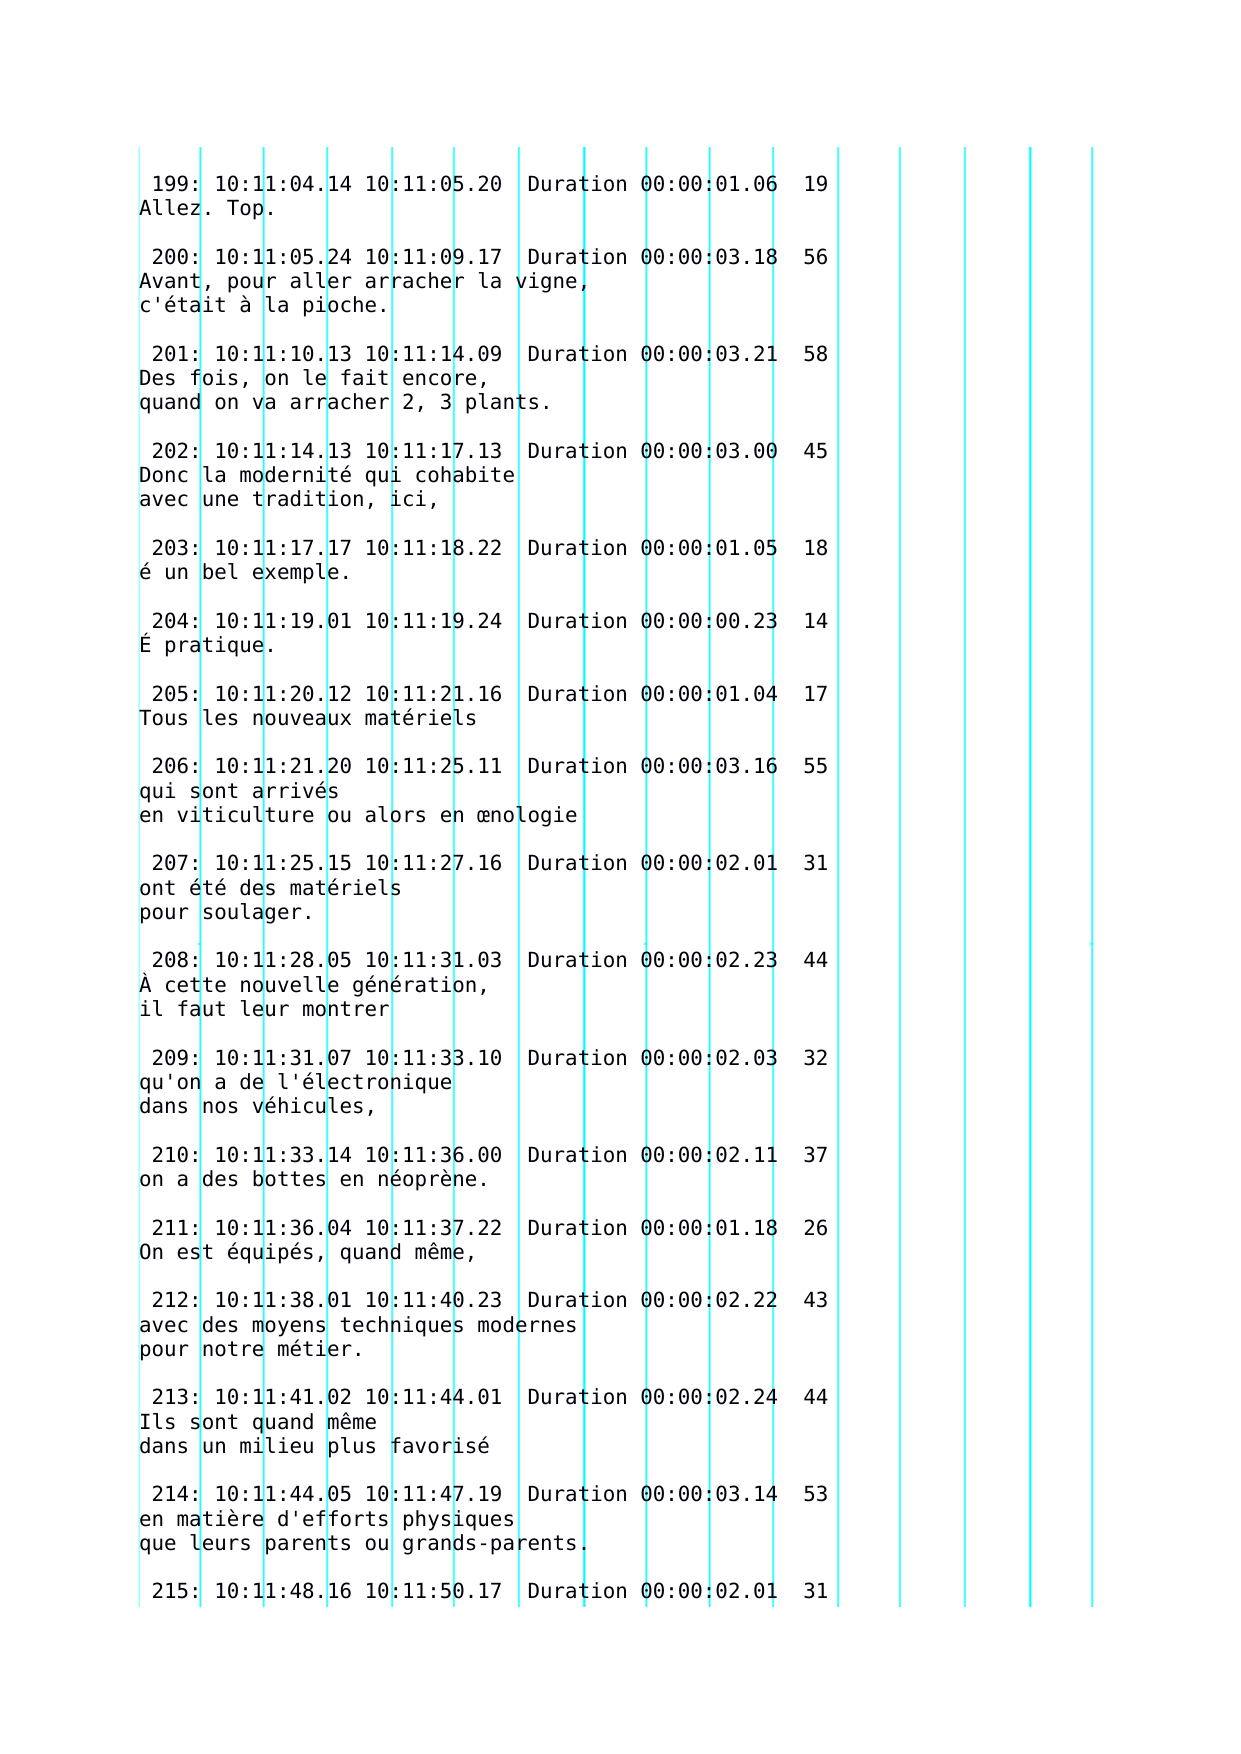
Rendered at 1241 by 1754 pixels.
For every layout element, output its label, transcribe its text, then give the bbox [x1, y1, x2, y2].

text il faut leur montrer [139, 997, 1101, 1021]
text 212: 10:11:38.01 10:11:40.23 Duration 00:00:02.22 43 [139, 1288, 1101, 1313]
text 210: 10:11:33.14 10:11:36.00 Duration 00:00:02.11 37 [139, 1143, 1101, 1167]
text avec des moyens techniques modernes [139, 1313, 1101, 1337]
text 209: 10:11:31.07 10:11:33.10 Duration 00:00:02.03 32 [139, 1046, 1101, 1070]
text pour notre métier. [139, 1337, 1101, 1361]
text Ils sont quand même [139, 1410, 1101, 1434]
text 200: 10:11:05.24 10:11:09.17 Duration 00:00:03.18 56 [139, 245, 1101, 269]
text Des fois, on le fait encore, [139, 366, 1101, 390]
text 207: 10:11:25.15 10:11:27.16 Duration 00:00:02.01 31 [139, 851, 1101, 876]
text c'était à la pioche. [139, 293, 1101, 317]
text 201: 10:11:10.13 10:11:14.09 Duration 00:00:03.21 58 [139, 342, 1101, 366]
text qu'on a de l'électronique [139, 1070, 1101, 1094]
text Avant, pour aller arracher la vigne, [139, 269, 1101, 293]
text 214: 10:11:44.05 10:11:47.19 Duration 00:00:03.14 53 [139, 1482, 1101, 1507]
text on a des bottes en néoprène. [139, 1167, 1101, 1191]
text avec une tradition, ici, [139, 487, 1101, 512]
text Tous les nouveaux matériels [139, 706, 1101, 730]
text pour soulager. [139, 900, 1101, 924]
text 206: 10:11:21.20 10:11:25.11 Duration 00:00:03.16 55 [139, 754, 1101, 779]
text en viticulture ou alors en œnologie [139, 803, 1101, 827]
text 204: 10:11:19.01 10:11:19.24 Duration 00:00:00.23 14 [139, 609, 1101, 633]
text 213: 10:11:41.02 10:11:44.01 Duration 00:00:02.24 44 [139, 1385, 1101, 1410]
text Allez. Top. [139, 196, 1101, 220]
text que leurs parents ou grands-parents. [139, 1531, 1101, 1555]
text dans nos véhicules, [139, 1094, 1101, 1118]
text 202: 10:11:14.13 10:11:17.13 Duration 00:00:03.00 45 [139, 439, 1101, 463]
text qui sont arrivés [139, 779, 1101, 803]
text À cette nouvelle génération, [139, 973, 1101, 997]
text en matière d'efforts physiques [139, 1507, 1101, 1531]
text dans un milieu plus favorisé [139, 1434, 1101, 1458]
text é un bel exemple. [139, 560, 1101, 584]
text 211: 10:11:36.04 10:11:37.22 Duration 00:00:01.18 26 [139, 1216, 1101, 1240]
text 199: 10:11:04.14 10:11:05.20 Duration 00:00:01.06 19 [139, 172, 1101, 196]
text É pratique. [139, 633, 1101, 657]
text ont été des matériels [139, 876, 1101, 900]
text 208: 10:11:28.05 10:11:31.03 Duration 00:00:02.23 44 [139, 948, 1101, 973]
text 203: 10:11:17.17 10:11:18.22 Duration 00:00:01.05 18 [139, 536, 1101, 560]
text Donc la modernité qui cohabite [139, 463, 1101, 487]
text quand on va arracher 2, 3 plants. [139, 390, 1101, 414]
text On est équipés, quand même, [139, 1240, 1101, 1264]
picture [138, 147, 1102, 1607]
text 215: 10:11:48.16 10:11:50.17 Duration 00:00:02.01 31 [139, 1579, 1101, 1604]
text 205: 10:11:20.12 10:11:21.16 Duration 00:00:01.04 17 [139, 682, 1101, 706]
